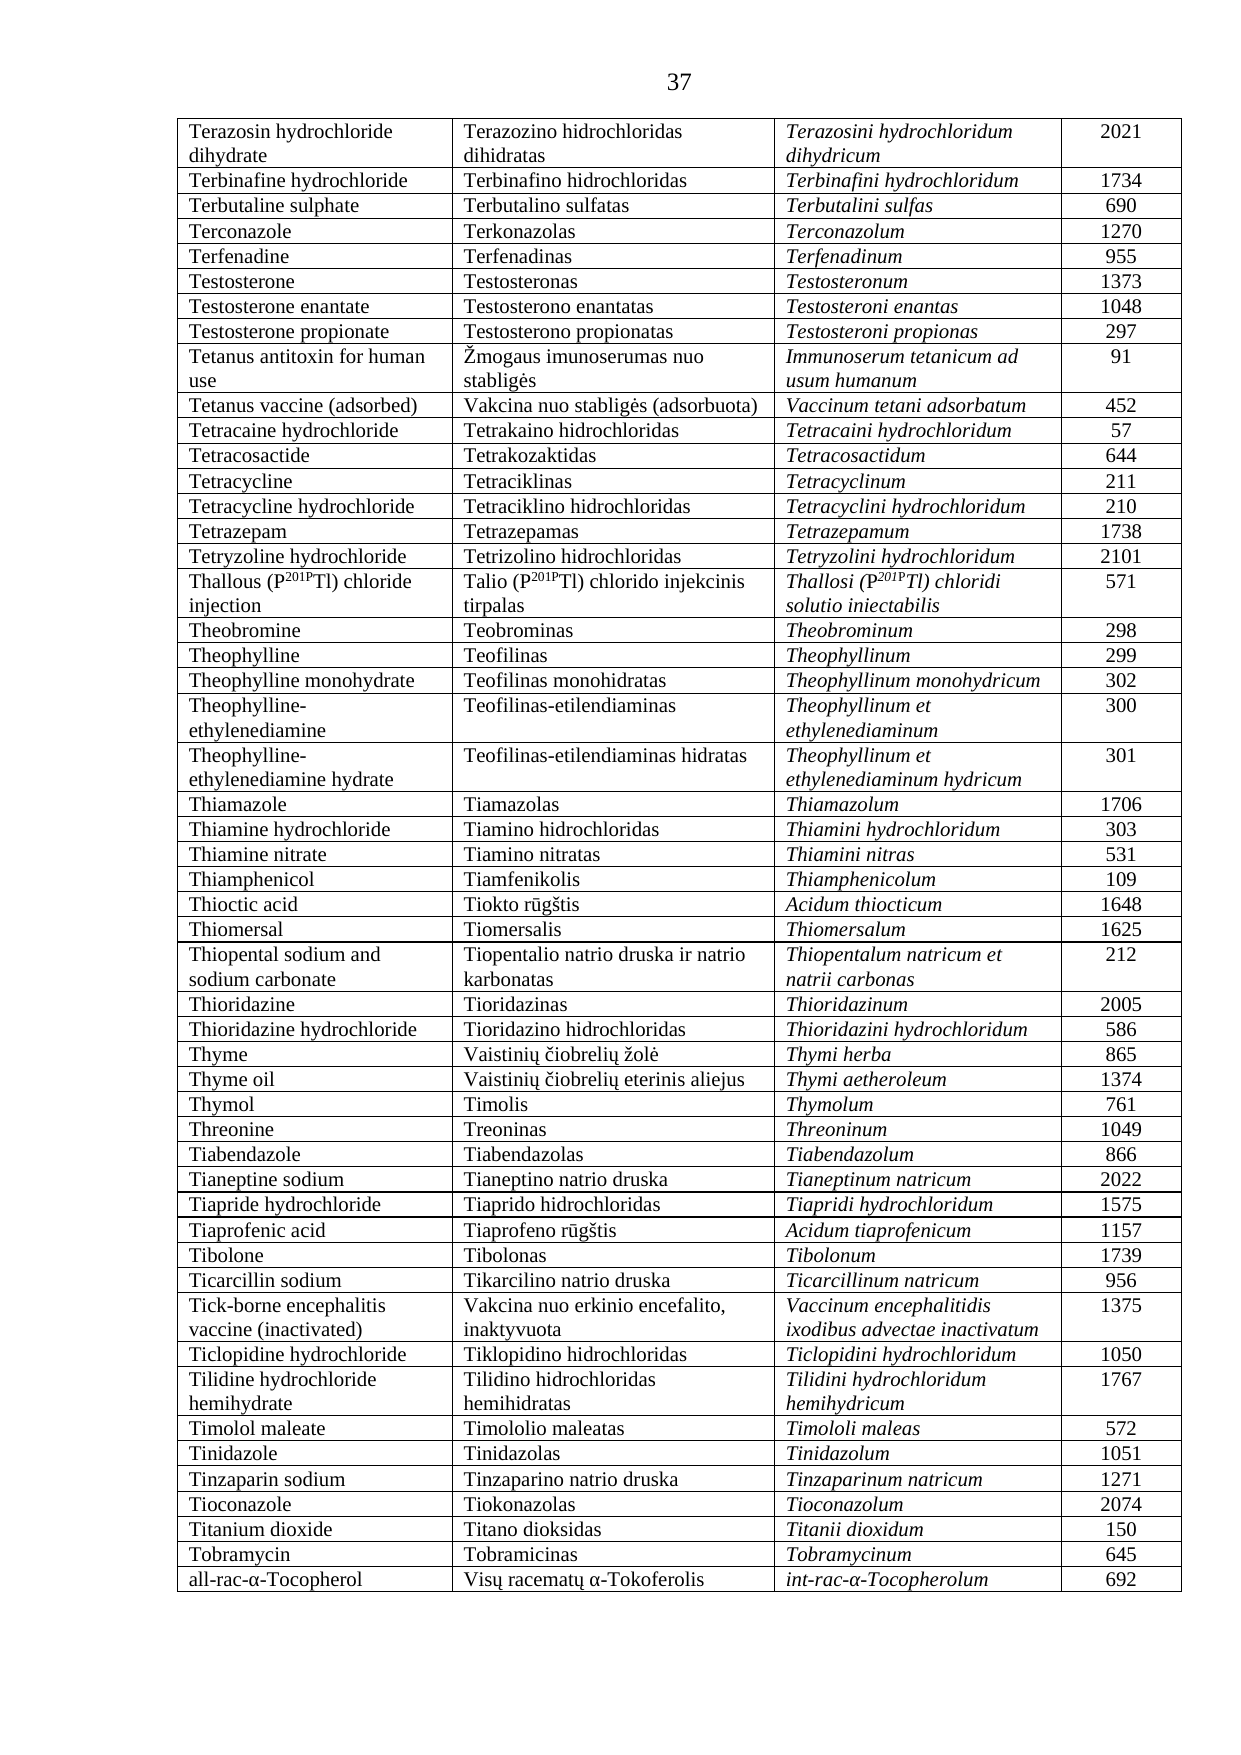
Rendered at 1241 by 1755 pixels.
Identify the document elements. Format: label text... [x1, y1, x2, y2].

table_cell Tinzaparin sodium [178, 1466, 452, 1491]
table_cell 586 [1062, 1017, 1181, 1041]
table_cell Tobramicinas [453, 1542, 774, 1566]
table_cell 1738 [1062, 519, 1181, 543]
table_cell 2021 [1062, 119, 1181, 167]
table_cell Tilidini hydrochloridum hemihydricum [775, 1367, 1061, 1415]
table_cell Tiomersalis [453, 917, 774, 941]
table_cell 91 [1062, 344, 1181, 392]
table_cell 956 [1062, 1268, 1181, 1292]
table_cell Thiomersalum [775, 917, 1061, 941]
table_cell Tetanus antitoxin for human use [178, 344, 452, 392]
table_cell Tiamfenikolis [453, 867, 774, 891]
table_cell Thymi herba [775, 1042, 1061, 1066]
table_cell Tibolonum [775, 1243, 1061, 1267]
table_cell Testosterone enantate [178, 294, 452, 318]
table_cell Tetanus vaccine (adsorbed) [178, 393, 452, 417]
table_cell 1767 [1062, 1367, 1181, 1415]
table_cell 1049 [1062, 1117, 1181, 1141]
table_cell Tetryzoline hydrochloride [178, 544, 452, 568]
table_cell 299 [1062, 643, 1181, 667]
table_cell Thiopentalum natricum et natrii carbonas [775, 943, 1061, 991]
table_cell 866 [1062, 1142, 1181, 1166]
table_cell 690 [1062, 194, 1181, 217]
table_cell Tetrazepam [178, 519, 452, 543]
table_cell Ticarcillin sodium [178, 1268, 452, 1292]
table_cell 1373 [1062, 269, 1181, 293]
table_cell 865 [1062, 1042, 1181, 1066]
table_cell Ticarcillinum natricum [775, 1268, 1061, 1292]
table_cell 303 [1062, 817, 1181, 841]
table_cell Tiaprofeno rūgštis [453, 1218, 774, 1242]
table_cell Tetracaine hydrochloride [178, 418, 452, 442]
table_cell Thyme oil [178, 1067, 452, 1091]
table_cell Tiapridi hydrochloridum [775, 1193, 1061, 1216]
table_cell 1575 [1062, 1193, 1181, 1216]
table_cell 1734 [1062, 168, 1181, 192]
table_cell Thiamine hydrochloride [178, 817, 452, 841]
table_cell Testosteroni enantas [775, 294, 1061, 318]
table_cell Terfenadinas [453, 244, 774, 268]
table_cell Tetracaini hydrochloridum [775, 418, 1061, 442]
table_cell 1051 [1062, 1441, 1181, 1465]
table_cell 1374 [1062, 1067, 1181, 1091]
table_cell Theobrominum [775, 618, 1061, 642]
table_cell Tiopentalio natrio druska ir natrio karbonatas [453, 943, 774, 991]
table_cell Theophyllinum et ethylenediaminum [775, 694, 1061, 742]
table_cell Tilidine hydrochloride hemihydrate [178, 1367, 452, 1415]
table_cell Acidum thiocticum [775, 892, 1061, 916]
table_cell Thiamini nitras [775, 842, 1061, 866]
table_cell Terbutaline sulphate [178, 194, 452, 217]
table_cell 955 [1062, 244, 1181, 268]
table_cell Terazozino hidrochloridas dihidratas [453, 119, 774, 167]
table_cell Tioridazino hidrochloridas [453, 1017, 774, 1041]
table_cell 1375 [1062, 1293, 1181, 1341]
table_cell Thioridazinum [775, 992, 1061, 1016]
table_cell Vaccinum tetani adsorbatum [775, 393, 1061, 417]
table_cell Tiklopidino hidrochloridas [453, 1342, 774, 1366]
table_cell Testosteronas [453, 269, 774, 293]
table_cell 1271 [1062, 1466, 1181, 1491]
table_cell 150 [1062, 1517, 1181, 1541]
table_cell Thioridazine [178, 992, 452, 1016]
table_cell 1270 [1062, 219, 1181, 243]
table_cell Vakcina nuo stabligės (adsorbuota) [453, 393, 774, 417]
table_cell Thyme [178, 1042, 452, 1066]
table_cell Tiapride hydrochloride [178, 1193, 452, 1216]
table_cell Testosterone [178, 269, 452, 293]
table_cell Thiamphenicolum [775, 867, 1061, 891]
table_cell Tikarcilino natrio druska [453, 1268, 774, 1292]
table_cell Timololi maleas [775, 1416, 1061, 1440]
table_cell Testosterone propionate [178, 319, 452, 343]
table_cell Teobrominas [453, 618, 774, 642]
table_cell Tianeptinum natricum [775, 1167, 1061, 1191]
table_cell Ticlopidini hydrochloridum [775, 1342, 1061, 1366]
table_cell Threonine [178, 1117, 452, 1141]
table_cell Testosteroni propionas [775, 319, 1061, 343]
table_cell Theophyllinum et ethylenediaminum hydricum [775, 743, 1061, 791]
table_cell Terazosini hydrochloridum dihydricum [775, 119, 1061, 167]
table_cell int-rac-α-Tocopherolum [775, 1567, 1061, 1591]
table_cell Tinidazolas [453, 1441, 774, 1465]
table_cell 1706 [1062, 792, 1181, 816]
table_cell Thioctic acid [178, 892, 452, 916]
table_cell Thiomersal [178, 917, 452, 941]
table_cell Titano dioksidas [453, 1517, 774, 1541]
table_cell 109 [1062, 867, 1181, 891]
table_cell 1157 [1062, 1218, 1181, 1242]
table_cell Theophyllinum [775, 643, 1061, 667]
table_cell Immunoserum tetanicum ad usum humanum [775, 344, 1061, 392]
table_cell Tianeptine sodium [178, 1167, 452, 1191]
table_cell Titanium dioxide [178, 1517, 452, 1541]
table_cell Terbinafine hydrochloride [178, 168, 452, 192]
table_cell Tetracycline [178, 469, 452, 493]
table_cell Thymi aetheroleum [775, 1067, 1061, 1091]
table_cell Tiokto rūgštis [453, 892, 774, 916]
table_cell Tetracyclinum [775, 469, 1061, 493]
table_cell Theophylline-ethylenediamine [178, 694, 452, 742]
table_cell 645 [1062, 1542, 1181, 1566]
table_cell 297 [1062, 319, 1181, 343]
table_cell Testosteronum [775, 269, 1061, 293]
table_cell Teofilinas [453, 643, 774, 667]
table_cell Tetryzolini hydrochloridum [775, 544, 1061, 568]
table_cell Terbinafini hydrochloridum [775, 168, 1061, 192]
table_cell Thioridazini hydrochloridum [775, 1017, 1061, 1041]
table_cell Tioridazinas [453, 992, 774, 1016]
table_cell Terbinafino hidrochloridas [453, 168, 774, 192]
table_cell Tianeptino natrio druska [453, 1167, 774, 1191]
table_cell 1648 [1062, 892, 1181, 916]
table_cell Teofilinas-etilendiaminas [453, 694, 774, 742]
table_cell Tiaprido hidrochloridas [453, 1193, 774, 1216]
table_cell Thiamazolum [775, 792, 1061, 816]
table_cell Tiabendazolas [453, 1142, 774, 1166]
table_cell Tetraciklinas [453, 469, 774, 493]
table_cell Tiaprofenic acid [178, 1218, 452, 1242]
table_cell 302 [1062, 668, 1181, 692]
table_cell Timololio maleatas [453, 1416, 774, 1440]
table_cell 2074 [1062, 1492, 1181, 1516]
table_cell Tick-borne encephalitis vaccine (inactivated) [178, 1293, 452, 1341]
table_cell 210 [1062, 494, 1181, 518]
table_cell Vaistinių čiobrelių eterinis aliejus [453, 1067, 774, 1091]
table_cell Tiabendazolum [775, 1142, 1061, 1166]
table_cell Vaistinių čiobrelių žolė [453, 1042, 774, 1066]
table_cell Tibolonas [453, 1243, 774, 1267]
table_cell Tetrakozaktidas [453, 444, 774, 467]
table_cell all-rac-α-Tocopherol [178, 1567, 452, 1591]
table_cell Thymolum [775, 1092, 1061, 1116]
table_cell 300 [1062, 694, 1181, 742]
table_cell Tetracosactide [178, 444, 452, 467]
table_cell Tiamino hidrochloridas [453, 817, 774, 841]
table_cell 211 [1062, 469, 1181, 493]
table_cell 1625 [1062, 917, 1181, 941]
table_cell Theophylline monohydrate [178, 668, 452, 692]
table_cell Terconazolum [775, 219, 1061, 243]
table_cell Tetrazepamum [775, 519, 1061, 543]
table_cell Theophylline [178, 643, 452, 667]
table_cell Titanii dioxidum [775, 1517, 1061, 1541]
table_cell Theobromine [178, 618, 452, 642]
table_cell Timolol maleate [178, 1416, 452, 1440]
table_cell Tiabendazole [178, 1142, 452, 1166]
table_cell Talio (P201PTl) chlorido injekcinis tirpalas [453, 569, 774, 617]
table_cell Terbutalini sulfas [775, 194, 1061, 217]
table_cell Tinidazole [178, 1441, 452, 1465]
table_cell Theophylline-ethylenediamine hydrate [178, 743, 452, 791]
table_cell Tioconazole [178, 1492, 452, 1516]
table_cell Terconazole [178, 219, 452, 243]
table_cell Tinzaparinum natricum [775, 1466, 1061, 1491]
table_cell 692 [1062, 1567, 1181, 1591]
table_cell Terfenadinum [775, 244, 1061, 268]
table_cell Tiokonazolas [453, 1492, 774, 1516]
table_cell Thallosi (P201PTl) chloridi solutio iniectabilis [775, 569, 1061, 617]
table_cell Tiamino nitratas [453, 842, 774, 866]
table_cell Tetracyclini hydrochloridum [775, 494, 1061, 518]
table_cell Tinzaparino natrio druska [453, 1466, 774, 1491]
table_cell Tiamazolas [453, 792, 774, 816]
table_cell Tinidazolum [775, 1441, 1061, 1465]
table_cell 57 [1062, 418, 1181, 442]
table_cell Tetrazepamas [453, 519, 774, 543]
table_cell Teofilinas-etilendiaminas hidratas [453, 743, 774, 791]
table_cell Tetracycline hydrochloride [178, 494, 452, 518]
table_cell Tilidino hidrochloridas hemihidratas [453, 1367, 774, 1415]
table_cell Acidum tiaprofenicum [775, 1218, 1061, 1242]
table_cell 1739 [1062, 1243, 1181, 1267]
table_cell Thiamini hydrochloridum [775, 817, 1061, 841]
table_cell Vaccinum encephalitidis ixodibus advectae inactivatum [775, 1293, 1061, 1341]
table_cell 531 [1062, 842, 1181, 866]
table_cell Tobramycinum [775, 1542, 1061, 1566]
table_cell Žmogaus imunoserumas nuo stabligės [453, 344, 774, 392]
table_cell Tibolone [178, 1243, 452, 1267]
table_cell Terkonazolas [453, 219, 774, 243]
table_cell Tetracosactidum [775, 444, 1061, 467]
table_cell Timolis [453, 1092, 774, 1116]
table_cell Thioridazine hydrochloride [178, 1017, 452, 1041]
table_cell 298 [1062, 618, 1181, 642]
table_cell 571 [1062, 569, 1181, 617]
table_cell 761 [1062, 1092, 1181, 1116]
table_cell 1050 [1062, 1342, 1181, 1366]
table_cell Terbutalino sulfatas [453, 194, 774, 217]
table_cell Terfenadine [178, 244, 452, 268]
table_cell Thiamphenicol [178, 867, 452, 891]
table_cell Threoninum [775, 1117, 1061, 1141]
table_cell 212 [1062, 943, 1181, 991]
table_cell 644 [1062, 444, 1181, 467]
table_cell 1048 [1062, 294, 1181, 318]
table_cell Tetrizolino hidrochloridas [453, 544, 774, 568]
table_cell 2022 [1062, 1167, 1181, 1191]
table_cell Vakcina nuo erkinio encefalito, inaktyvuota [453, 1293, 774, 1341]
table_cell Thiopental sodium and sodium carbonate [178, 943, 452, 991]
table_cell Tioconazolum [775, 1492, 1061, 1516]
table_cell Teofilinas monohidratas [453, 668, 774, 692]
table_cell 301 [1062, 743, 1181, 791]
table_cell Thallous (P201PTl) chloride injection [178, 569, 452, 617]
table_cell Visų racematų α-Tokoferolis [453, 1567, 774, 1591]
table_cell Tetrakaino hidrochloridas [453, 418, 774, 442]
table_cell Thiamazole [178, 792, 452, 816]
table_cell Thiamine nitrate [178, 842, 452, 866]
table_cell 2101 [1062, 544, 1181, 568]
table_cell Testosterono enantatas [453, 294, 774, 318]
table_cell 2005 [1062, 992, 1181, 1016]
table_cell Treoninas [453, 1117, 774, 1141]
table_cell Tetraciklino hidrochloridas [453, 494, 774, 518]
table_cell Testosterono propionatas [453, 319, 774, 343]
table_cell Theophyllinum monohydricum [775, 668, 1061, 692]
table_cell Terazosin hydrochloride dihydrate [178, 119, 452, 167]
table_cell 572 [1062, 1416, 1181, 1440]
table_cell 452 [1062, 393, 1181, 417]
table_cell Thymol [178, 1092, 452, 1116]
table_cell Tobramycin [178, 1542, 452, 1566]
table_cell Ticlopidine hydrochloride [178, 1342, 452, 1366]
